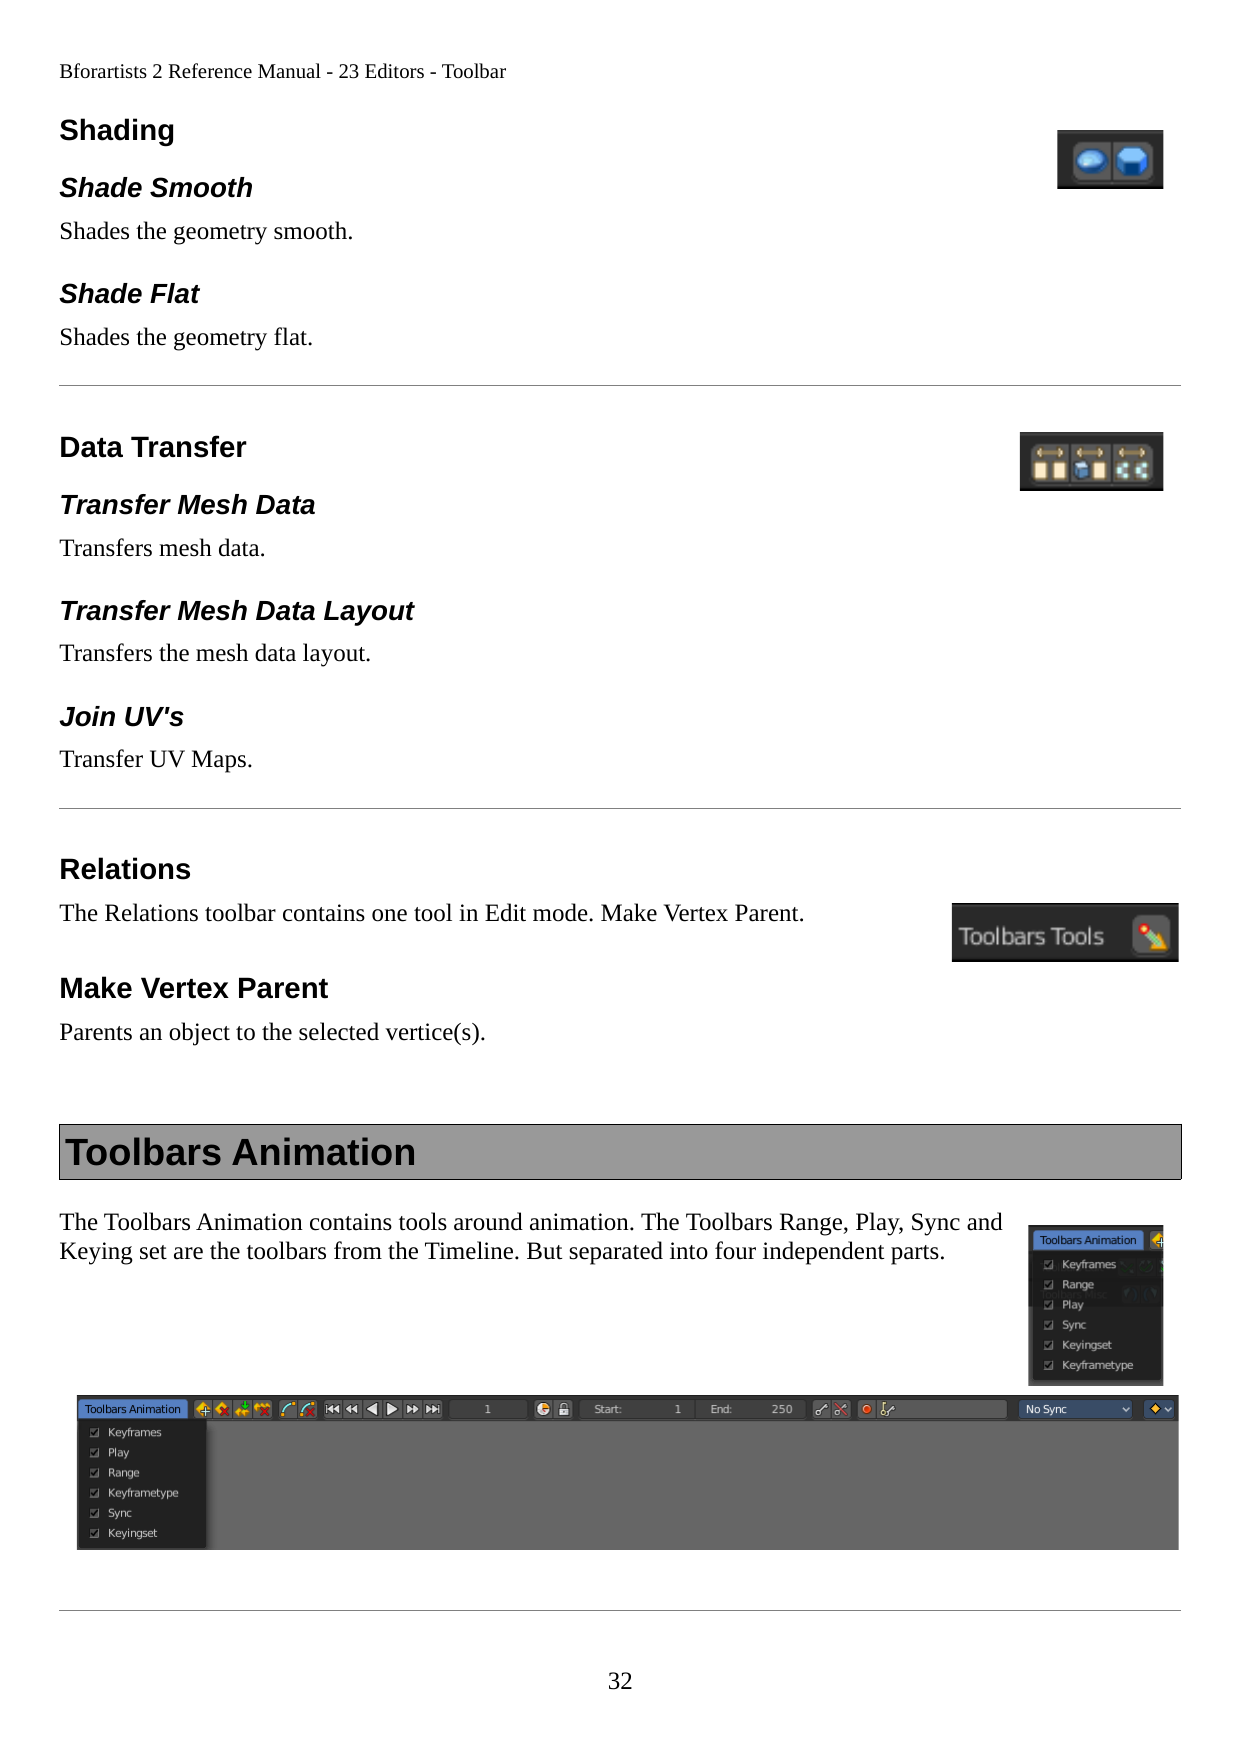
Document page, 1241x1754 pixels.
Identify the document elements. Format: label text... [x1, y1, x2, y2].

table_header Toolbars Animation [60, 1125, 1181, 1179]
text Shades the geometry smooth. [59, 216, 1181, 244]
subtitle Transfer Mesh Data Layout [59, 594, 1181, 626]
picture [76, 1395, 1179, 1550]
subtitle Shading [59, 113, 1181, 146]
picture [951, 903, 1179, 962]
subtitle Make Vertex Parent [59, 971, 1181, 1004]
text Parents an object to the selected vertice(s). [59, 1017, 1181, 1046]
subtitle Join UV's [59, 700, 1181, 732]
subtitle Shade Flat [59, 277, 1181, 309]
text Shades the geometry flat. [59, 322, 1181, 350]
picture [1028, 1225, 1164, 1386]
text Transfer UV Maps. [59, 744, 1181, 773]
text Transfers mesh data. [59, 533, 1181, 561]
subtitle Shade Smooth [59, 171, 1181, 203]
subtitle Transfer Mesh Data [59, 488, 1181, 520]
subtitle Relations [59, 852, 1181, 886]
picture [1057, 130, 1164, 189]
text Transfers the mesh data layout. [59, 638, 1181, 667]
picture [1019, 432, 1164, 491]
text The Relations toolbar contains one tool in Edit mode. Make Vertex Parent. [59, 898, 1181, 927]
subtitle Data Transfer [59, 429, 1181, 463]
text The Toolbars Animation contains tools around animation. The Toolbars Range, Play, Sync and Keying set are the toolbars from the Timeline. But separated into four independent parts. [59, 1207, 1181, 1265]
